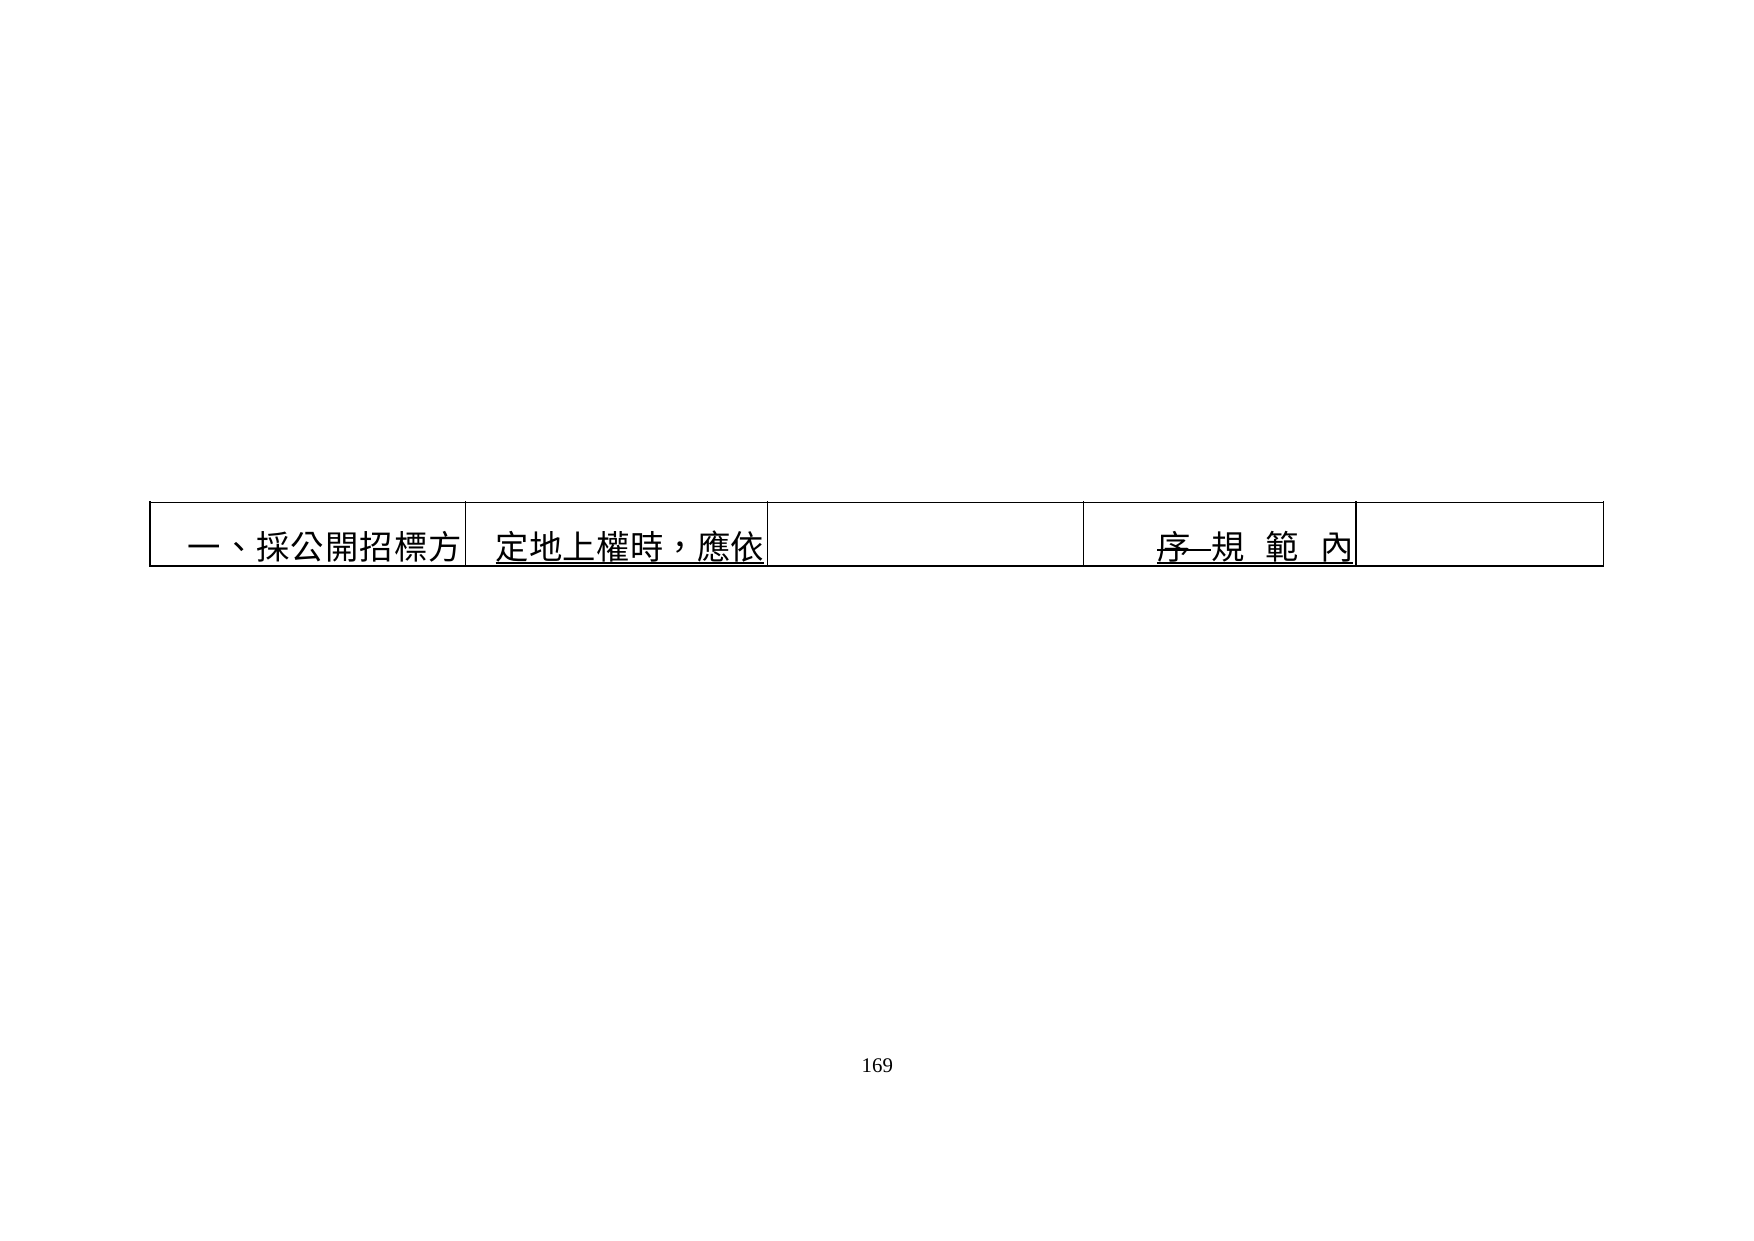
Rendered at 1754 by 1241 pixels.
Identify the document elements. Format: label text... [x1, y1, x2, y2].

table_cell [1357, 503, 1603, 565]
table_cell 序規範內 [1084, 503, 1355, 565]
table_cell 一、採公開招標方 [151, 503, 465, 565]
table_cell 定地上權時，應依 [466, 503, 767, 565]
table_cell [768, 503, 1083, 565]
